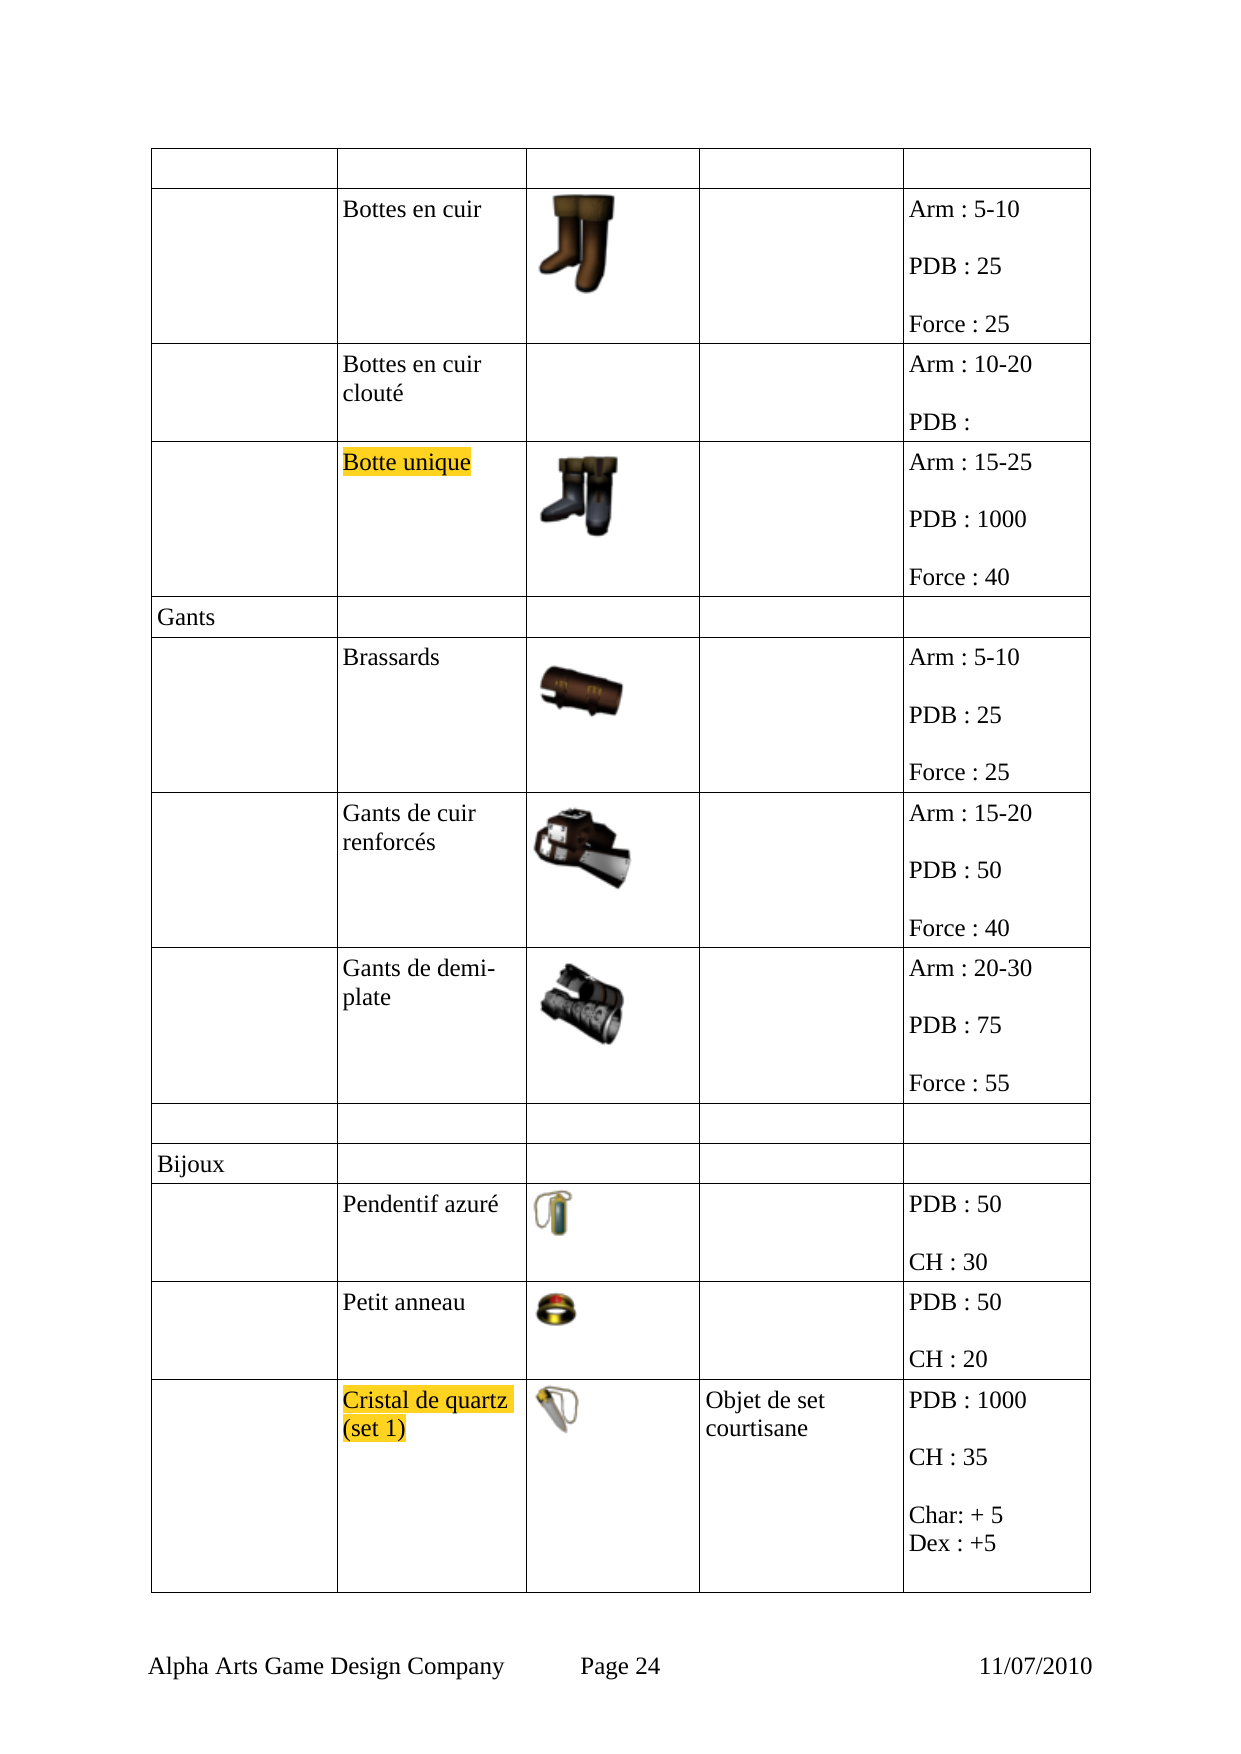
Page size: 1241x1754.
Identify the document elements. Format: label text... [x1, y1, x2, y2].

table_cell [338, 149, 526, 188]
table_cell Arm : 5-10 PDB : 25 Force : 25 [904, 638, 1090, 792]
table_cell [700, 638, 903, 792]
table_cell [527, 149, 699, 188]
table_cell [152, 442, 337, 596]
picture [531, 446, 632, 547]
table_cell [338, 1144, 526, 1183]
table_cell Petit anneau [338, 1282, 526, 1379]
table_cell [152, 793, 337, 947]
table_cell PDB : 1000 CH : 35 Char: + 5 Dex : +5 [904, 1380, 1090, 1592]
table_cell [527, 638, 699, 792]
table_cell [904, 1104, 1090, 1143]
picture [531, 1384, 582, 1435]
table_cell [152, 189, 337, 343]
table_cell [527, 344, 699, 441]
table_cell [527, 948, 699, 1103]
table_cell PDB : 50 CH : 20 [904, 1282, 1090, 1379]
table_cell [904, 1144, 1090, 1183]
table_cell [904, 597, 1090, 637]
table_cell [527, 597, 699, 637]
table_cell [527, 793, 699, 947]
picture [531, 797, 632, 898]
table_cell Objet de set courtisane [700, 1380, 903, 1592]
table_cell [527, 1380, 699, 1592]
table_cell [700, 1104, 903, 1143]
table_cell [904, 149, 1090, 188]
table_cell Pendentif azuré [338, 1184, 526, 1281]
table_cell [700, 189, 903, 343]
table_cell [152, 1380, 337, 1592]
table_cell Arm : 15-20 PDB : 50 Force : 40 [904, 793, 1090, 947]
table_cell PDB : 50 CH : 30 [904, 1184, 1090, 1281]
table_cell Bottes en cuir clouté [338, 344, 526, 441]
table_cell [527, 1184, 699, 1281]
table_cell [152, 638, 337, 792]
table_cell [527, 442, 699, 596]
table_cell Cristal de quartz (set 1) [338, 1380, 526, 1592]
table_cell Bottes en cuir [338, 189, 526, 343]
table_cell [338, 597, 526, 637]
table_cell Bijoux [152, 1144, 337, 1183]
table_cell [700, 344, 903, 441]
table_cell Gants de demi-plate [338, 948, 526, 1103]
table_cell Gants [152, 597, 337, 637]
table_cell Botte unique [338, 442, 526, 596]
table_cell [527, 1104, 699, 1143]
table_cell [700, 793, 903, 947]
picture [531, 1286, 582, 1337]
table_cell [700, 442, 903, 596]
table_cell Arm : 15-25 PDB : 1000 Force : 40 [904, 442, 1090, 596]
table_cell [152, 1282, 337, 1379]
table_cell [700, 597, 903, 637]
table_cell [700, 948, 903, 1103]
table_cell [700, 1282, 903, 1379]
table_cell [527, 1282, 699, 1379]
table_cell [527, 1144, 699, 1183]
table_cell [152, 1184, 337, 1281]
table_cell [700, 149, 903, 188]
picture [531, 642, 632, 743]
picture [531, 1189, 582, 1239]
table_cell [700, 1184, 903, 1281]
table_cell [338, 1104, 526, 1143]
table_cell [527, 189, 699, 343]
table_cell [152, 149, 337, 188]
table_cell Arm : 10-20 PDB : [904, 344, 1090, 441]
picture [531, 953, 632, 1054]
table_cell Gants de cuir renforcés [338, 793, 526, 947]
table_cell Brassards [338, 638, 526, 792]
table_cell [152, 948, 337, 1103]
table_cell [700, 1144, 903, 1183]
table_cell Arm : 5-10 PDB : 25 Force : 25 [904, 189, 1090, 343]
table_cell [152, 344, 337, 441]
picture [531, 193, 632, 294]
table_cell Arm : 20-30 PDB : 75 Force : 55 [904, 948, 1090, 1103]
table_cell [152, 1104, 337, 1143]
